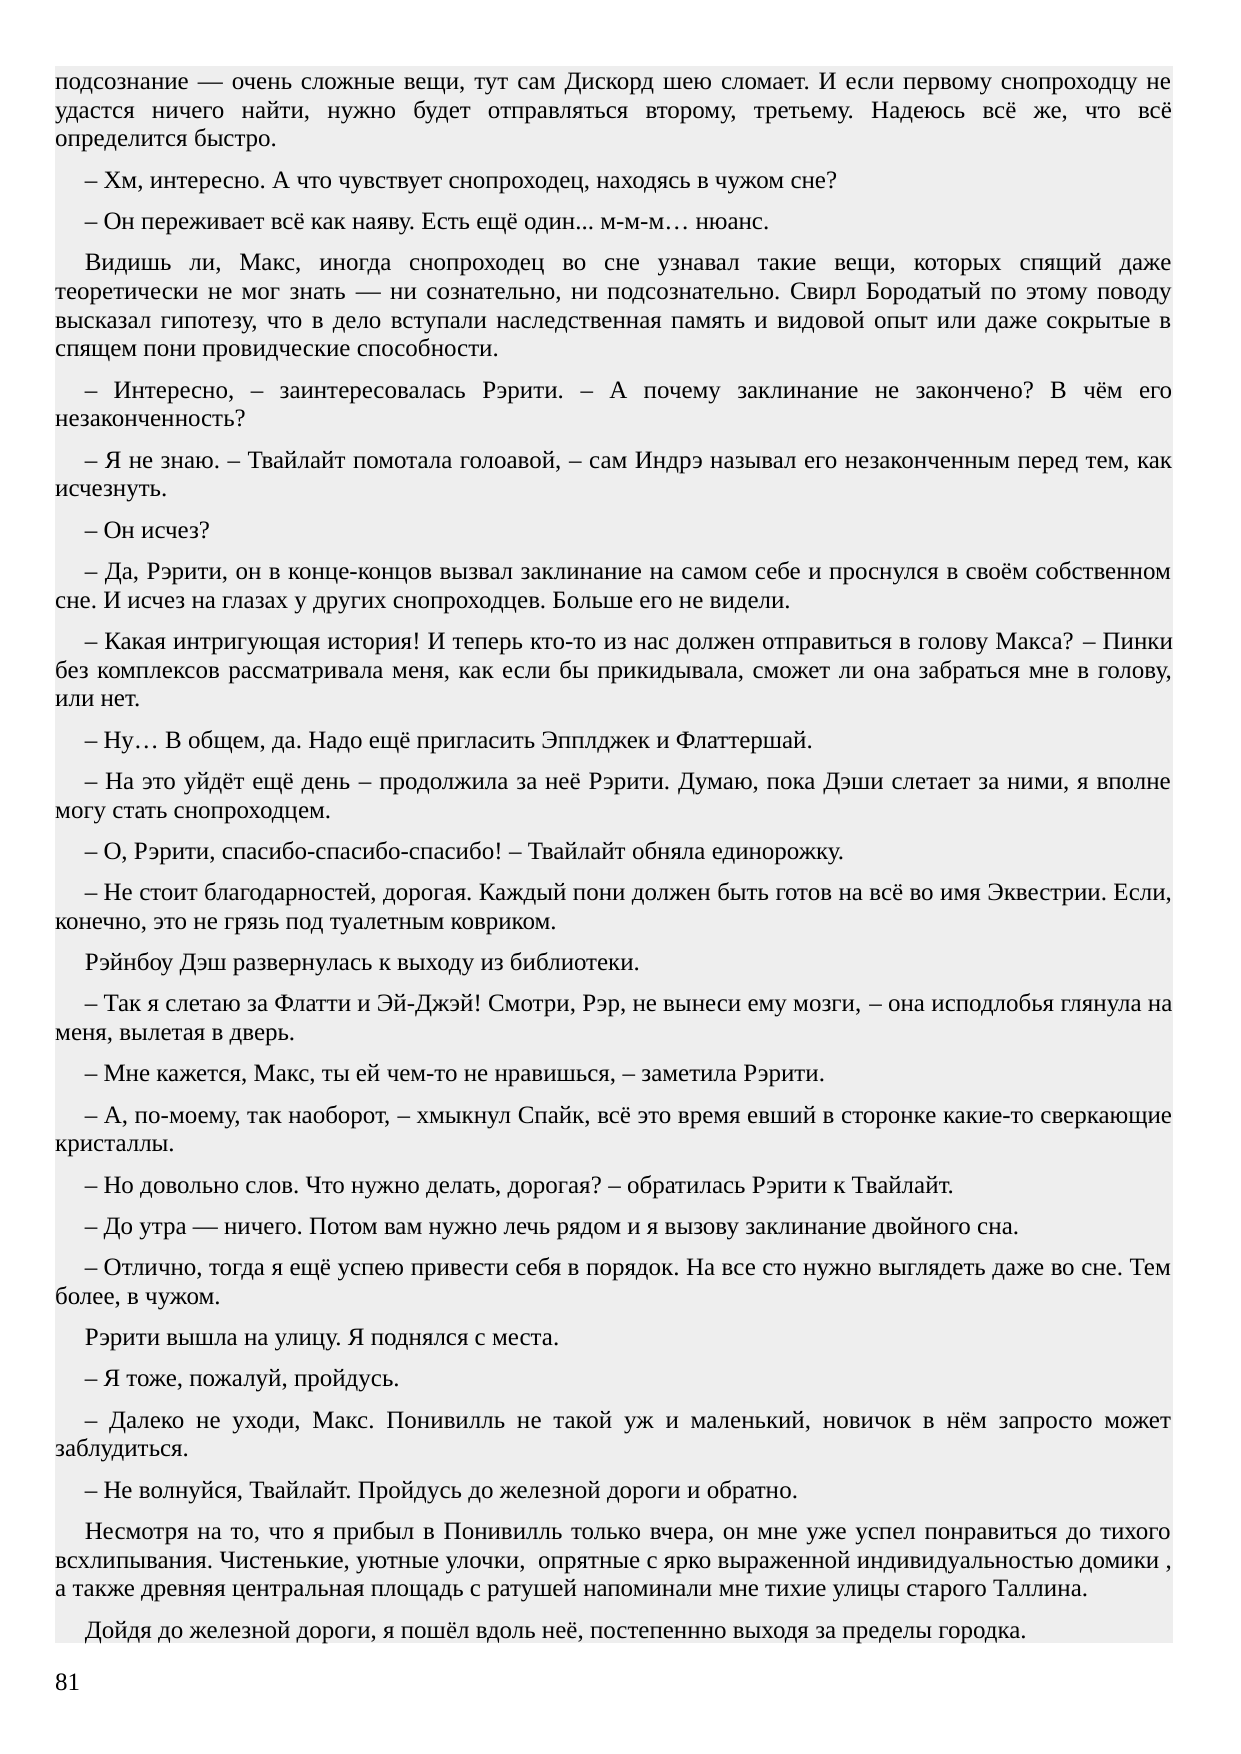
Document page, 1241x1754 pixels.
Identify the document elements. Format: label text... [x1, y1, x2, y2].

text Несмотря на то, что я прибыл в Понивилль только вчера, он мне уже успел понравиться до тихого всхлипывания. Чистенькие, уютные улочки, опрятные с ярко выраженной индивидуальностью домики , а также древняя центральная площадь с ратушей напоминали мне тихие улицы старого Таллина. [55, 1516, 1173, 1602]
text – Ну… В общем, да. Надо ещё пригласить Эпплджек и Флаттершай. [55, 725, 1173, 753]
text – Отлично, тогда я ещё успею привести себя в порядок. На все сто нужно выглядеть даже во сне. Тем более, в чужом. [55, 1252, 1173, 1310]
text – Какая интригующая история! И теперь кто-то из нас должен отправиться в голову Макса? – Пинки без комплексов рассматривала меня, как если бы прикидывала, сможет ли она забраться мне в голову, или нет. [55, 626, 1173, 712]
text – Не волнуйся, Твайлайт. Пройдусь до железной дороги и обратно. [55, 1475, 1173, 1503]
text – Не стоит благодарностей, дорогая. Каждый пони должен быть готов на всё во имя Эквестрии. Если, конечно, это не грязь под туалетным ковриком. [55, 877, 1173, 935]
text – Так я слетаю за Флатти и Эй-Джэй! Смотри, Рэр, не вынеси ему мозги, – она исподлобья глянула на меня, вылетая в дверь. [55, 988, 1173, 1046]
text Рэйнбоу Дэш развернулась к выходу из библиотеки. [55, 947, 1173, 976]
text Рэрити вышла на улицу. Я поднялся с места. [55, 1322, 1173, 1351]
text – До утра — ничего. Потом вам нужно лечь рядом и я вызову заклинание двойного сна. [55, 1211, 1173, 1240]
text Видишь ли, Макс, иногда снопроходец во сне узнавал такие вещи, которых спящий даже теоретически не мог знать — ни сознательно, ни подсознательно. Свирл Бородатый по этому поводу высказал гипотезу, что в дело вступали наследственная память и видовой опыт или даже сокрытые в спящем пони провидческие способности. [55, 247, 1173, 362]
text – Я не знаю. – Твайлайт помотала голоавой, – сам Индрэ называл его незаконченным перед тем, как исчезнуть. [55, 445, 1173, 502]
text – Далеко не уходи, Макс. Понивилль не такой уж и маленький, новичок в нём запросто может заблудиться. [55, 1405, 1173, 1462]
text – Интересно, – заинтересовалась Рэрити. – А почему заклинание не закончено? В чём его незаконченность? [55, 375, 1173, 432]
text – Но довольно слов. Что нужно делать, дорогая? – обратилась Рэрити к Твайлайт. [55, 1170, 1173, 1198]
text – Он переживает всё как наяву. Есть ещё один... м-м-м… нюанс. [55, 206, 1173, 235]
text – Мне кажется, Макс, ты ей чем-то не нравишься, – заметила Рэрити. [55, 1058, 1173, 1087]
text – Я тоже, пожалуй, пройдусь. [55, 1363, 1173, 1392]
text – Он исчез? [55, 515, 1173, 543]
text – А, по-моему, так наоборот, – хмыкнул Спайк, всё это время евший в сторонке какие-то сверкающие кристаллы. [55, 1100, 1173, 1157]
text подсознание — очень сложные вещи, тут сам Дискорд шею сломает. И если первому снопроходцу не удастся ничего найти, нужно будет отправляться второму, третьему. Надеюсь всё же, что всё определится быстро. [55, 66, 1173, 152]
text – Хм, интересно. А что чувствует снопроходец, находясь в чужом сне? [55, 165, 1173, 193]
text – О, Рэрити, спасибо-спасибо-спасибо! – Твайлайт обняла единорожку. [55, 836, 1173, 865]
text Дойдя до железной дороги, я пошёл вдоль неё, постепеннно выходя за пределы городка. [55, 1615, 1173, 1643]
text – На это уйдёт ещё день – продолжила за неё Рэрити. Думаю, пока Дэши слетает за ними, я вполне могу стать снопроходцем. [55, 766, 1173, 823]
text – Да, Рэрити, он в конце-концов вызвал заклинание на самом себе и проснулся в своём собственном сне. И исчез на глазах у других снопроходцев. Больше его не видели. [55, 556, 1173, 613]
